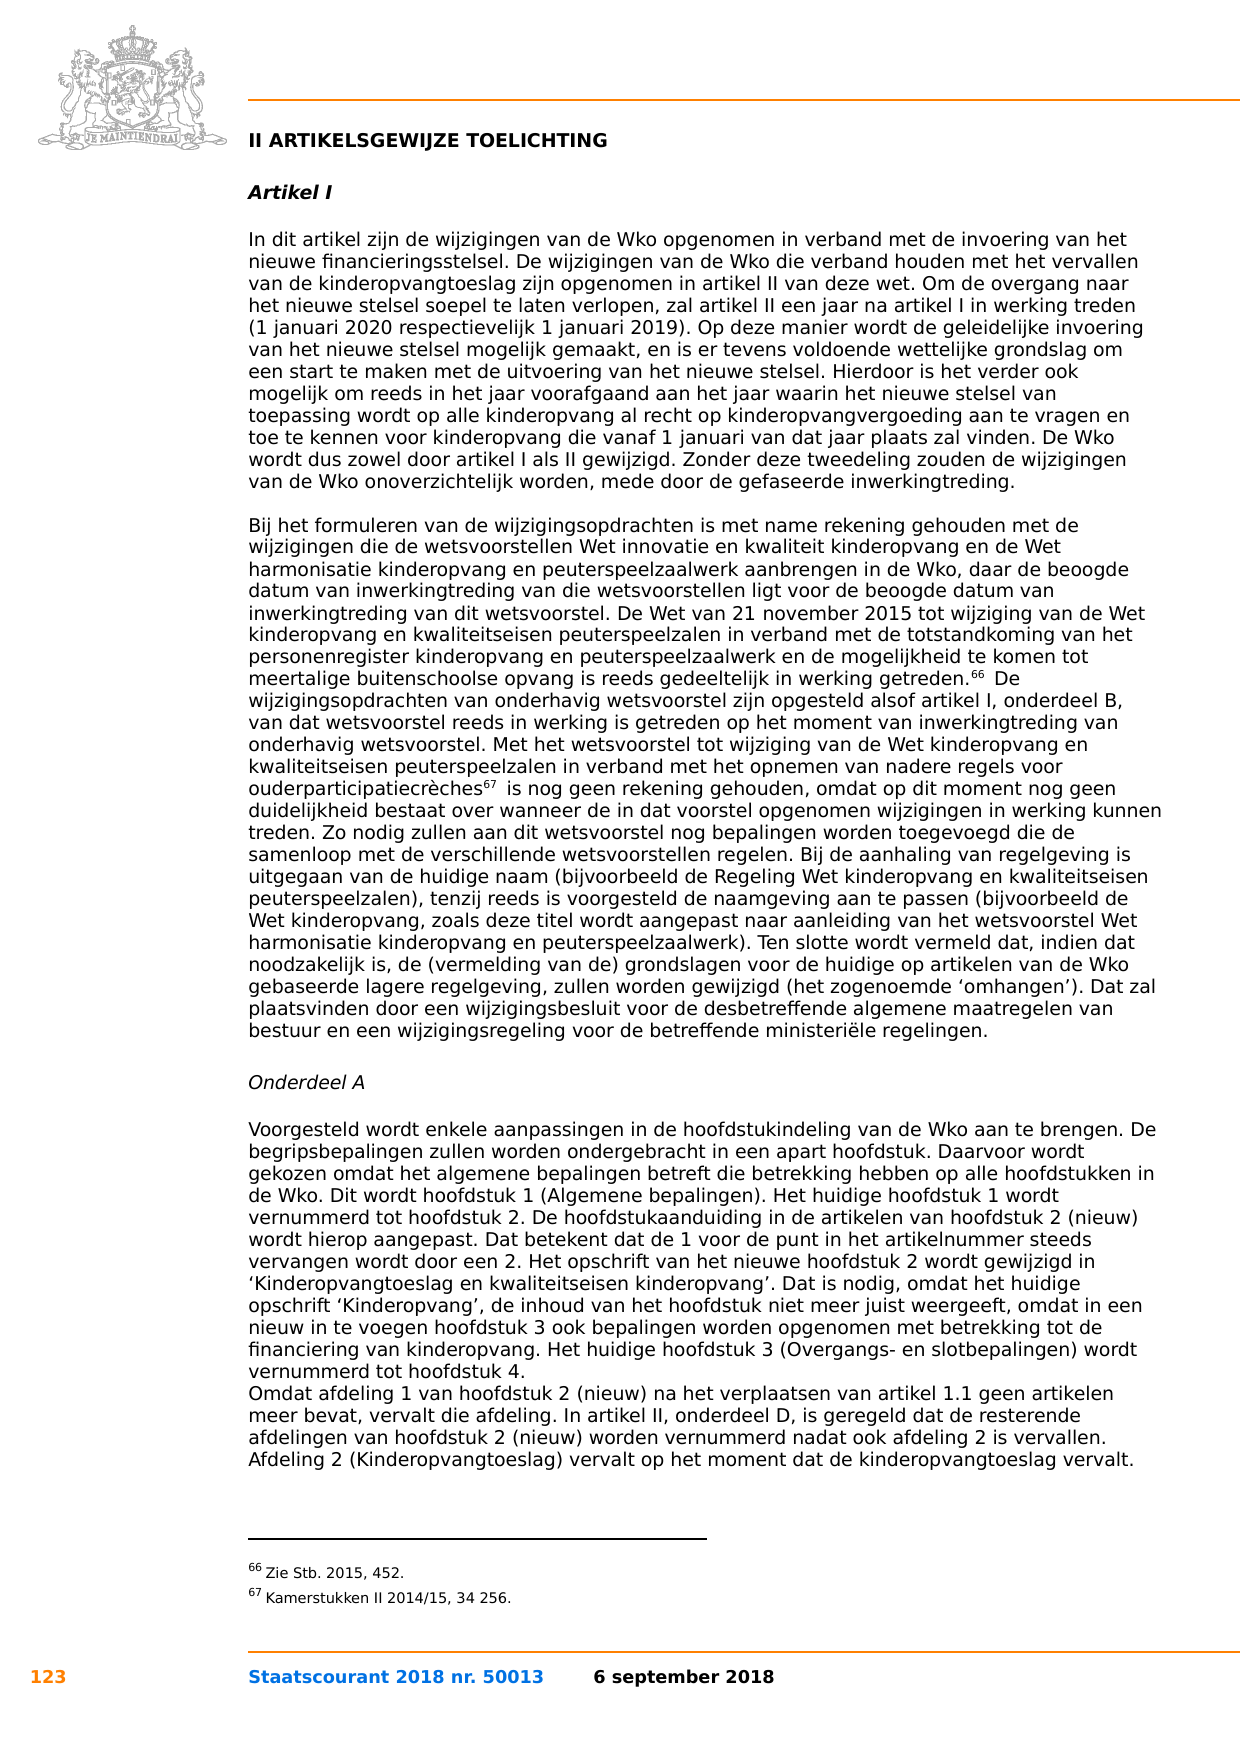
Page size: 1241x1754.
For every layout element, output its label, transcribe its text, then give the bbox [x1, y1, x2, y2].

subtitle II ARTIKELSGEWIJZE TOELICHTING [248, 130, 1163, 152]
text Bij het formuleren van de wijzigingsopdrachten is met name rekening gehouden met de wijzigingen die de wetsvoorstellen Wet innovatie en kwaliteit kinderopvang en de Wet harmonisatie kinderopvang en peuterspeelzaalwerk aanbrengen in de Wko, daar de beoogde datum van inwerkingtreding van die wetsvoorstellen ligt voor de beoogde datum van inwerkingtreding van dit wetsvoorstel. De Wet van 21 november 2015 tot wijziging van de Wet kinderopvang en kwaliteitseisen peuterspeelzalen in verband met de totstandkoming van het personenregister kinderopvang en peuterspeelzaalwerk en de mogelijkheid te komen tot meertalige buitenschoolse opvang is reeds gedeeltelijk in werking getreden. De wijzigingsopdrachten van onderhavig wetsvoorstel zijn opgesteld alsof artikel I, onderdeel B, van dat wetsvoorstel reeds in werking is getreden op het moment van inwerkingtreding van onderhavig wetsvoorstel. Met het wetsvoorstel tot wijziging van de Wet kinderopvang en kwaliteitseisen peuterspeelzalen in verband met het opnemen van nadere regels voor ouderparticipatiecrèches is nog geen rekening gehouden, omdat op dit moment nog geen duidelijkheid bestaat over wanneer de in dat voorstel opgenomen wijzigingen in werking kunnen treden. Zo nodig zullen aan dit wetsvoorstel nog bepalingen worden toegevoegd die de samenloop met de verschillende wetsvoorstellen regelen. Bij de aanhaling van regelgeving is uitgegaan van de huidige naam (bijvoorbeeld de Regeling Wet kinderopvang en kwaliteitseisen peuterspeelzalen), tenzij reeds is voorgesteld de naamgeving aan te passen (bijvoorbeeld de Wet kinderopvang, zoals deze titel wordt aangepast naar aanleiding van het wetsvoorstel Wet harmonisatie kinderopvang en peuterspeelzaalwerk). Ten slotte wordt vermeld dat, indien dat noodzakelijk is, de (vermelding van de) grondslagen voor de huidige op artikelen van de Wko gebaseerde lagere regelgeving, zullen worden gewijzigd (het zogenoemde ‘omhangen’). Dat zal plaatsvinden door een wijzigingsbesluit voor de desbetreffende algemene maatregelen van bestuur en een wijzigingsregeling voor de betreffende ministeriële regelingen. [248, 514, 1163, 1042]
text Kamerstukken II 2014/15, 34 256. [248, 1586, 1163, 1608]
picture [38, 25, 227, 150]
text Omdat afdeling 1 van hoofdstuk 2 (nieuw) na het verplaatsen van artikel 1.1 geen artikelen meer bevat, vervalt die afdeling. In artikel II, onderdeel D, is geregeld dat de resterende afdelingen van hoofdstuk 2 (nieuw) worden vernummerd nadat ook afdeling 2 is vervallen. Afdeling 2 (Kinderopvangtoeslag) vervalt op het moment dat de kinderopvangtoeslag vervalt. [248, 1383, 1163, 1471]
subtitle Onderdeel A [248, 1072, 1163, 1094]
text In dit artikel zijn de wijzigingen van de Wko opgenomen in verband met de invoering van het nieuwe financieringsstelsel. De wijzigingen van de Wko die verband houden met het vervallen van de kinderopvangtoeslag zijn opgenomen in artikel II van deze wet. Om de overgang naar het nieuwe stelsel soepel te laten verlopen, zal artikel II een jaar na artikel I in werking treden (1 januari 2020 respectievelijk 1 januari 2019). Op deze manier wordt de geleidelijke invoering van het nieuwe stelsel mogelijk gemaakt, en is er tevens voldoende wettelijke grondslag om een start te maken met de uitvoering van het nieuwe stelsel. Hierdoor is het verder ook mogelijk om reeds in het jaar voorafgaand aan het jaar waarin het nieuwe stelsel van toepassing wordt op alle kinderopvang al recht op kinderopvangvergoeding aan te vragen en toe te kennen voor kinderopvang die vanaf 1 januari van dat jaar plaats zal vinden. De Wko wordt dus zowel door artikel I als II gewijzigd. Zonder deze tweedeling zouden de wijzigingen van de Wko onoverzichtelijk worden, mede door de gefaseerde inwerkingtreding. [248, 229, 1163, 493]
text Voorgesteld wordt enkele aanpassingen in de hoofdstukindeling van de Wko aan te brengen. De begripsbepalingen zullen worden ondergebracht in een apart hoofdstuk. Daarvoor wordt gekozen omdat het algemene bepalingen betreft die betrekking hebben op alle hoofdstukken in de Wko. Dit wordt hoofdstuk 1 (Algemene bepalingen). Het huidige hoofdstuk 1 wordt vernummerd tot hoofdstuk 2. De hoofdstukaanduiding in de artikelen van hoofdstuk 2 (nieuw) wordt hierop aangepast. Dat betekent dat de 1 voor de punt in het artikelnummer steeds vervangen wordt door een 2. Het opschrift van het nieuwe hoofdstuk 2 wordt gewijzigd in ‘Kinderopvangtoeslag en kwaliteitseisen kinderopvang’. Dat is nodig, omdat het huidige opschrift ‘Kinderopvang’, de inhoud van het hoofdstuk niet meer juist weergeeft, omdat in een nieuw in te voegen hoofdstuk 3 ook bepalingen worden opgenomen met betrekking tot de financiering van kinderopvang. Het huidige hoofdstuk 3 (Overgangs- en slotbepalingen) wordt vernummerd tot hoofdstuk 4. [248, 1119, 1163, 1383]
subtitle Artikel I [248, 182, 1163, 204]
text Zie Stb. 2015, 452. [248, 1561, 1163, 1583]
